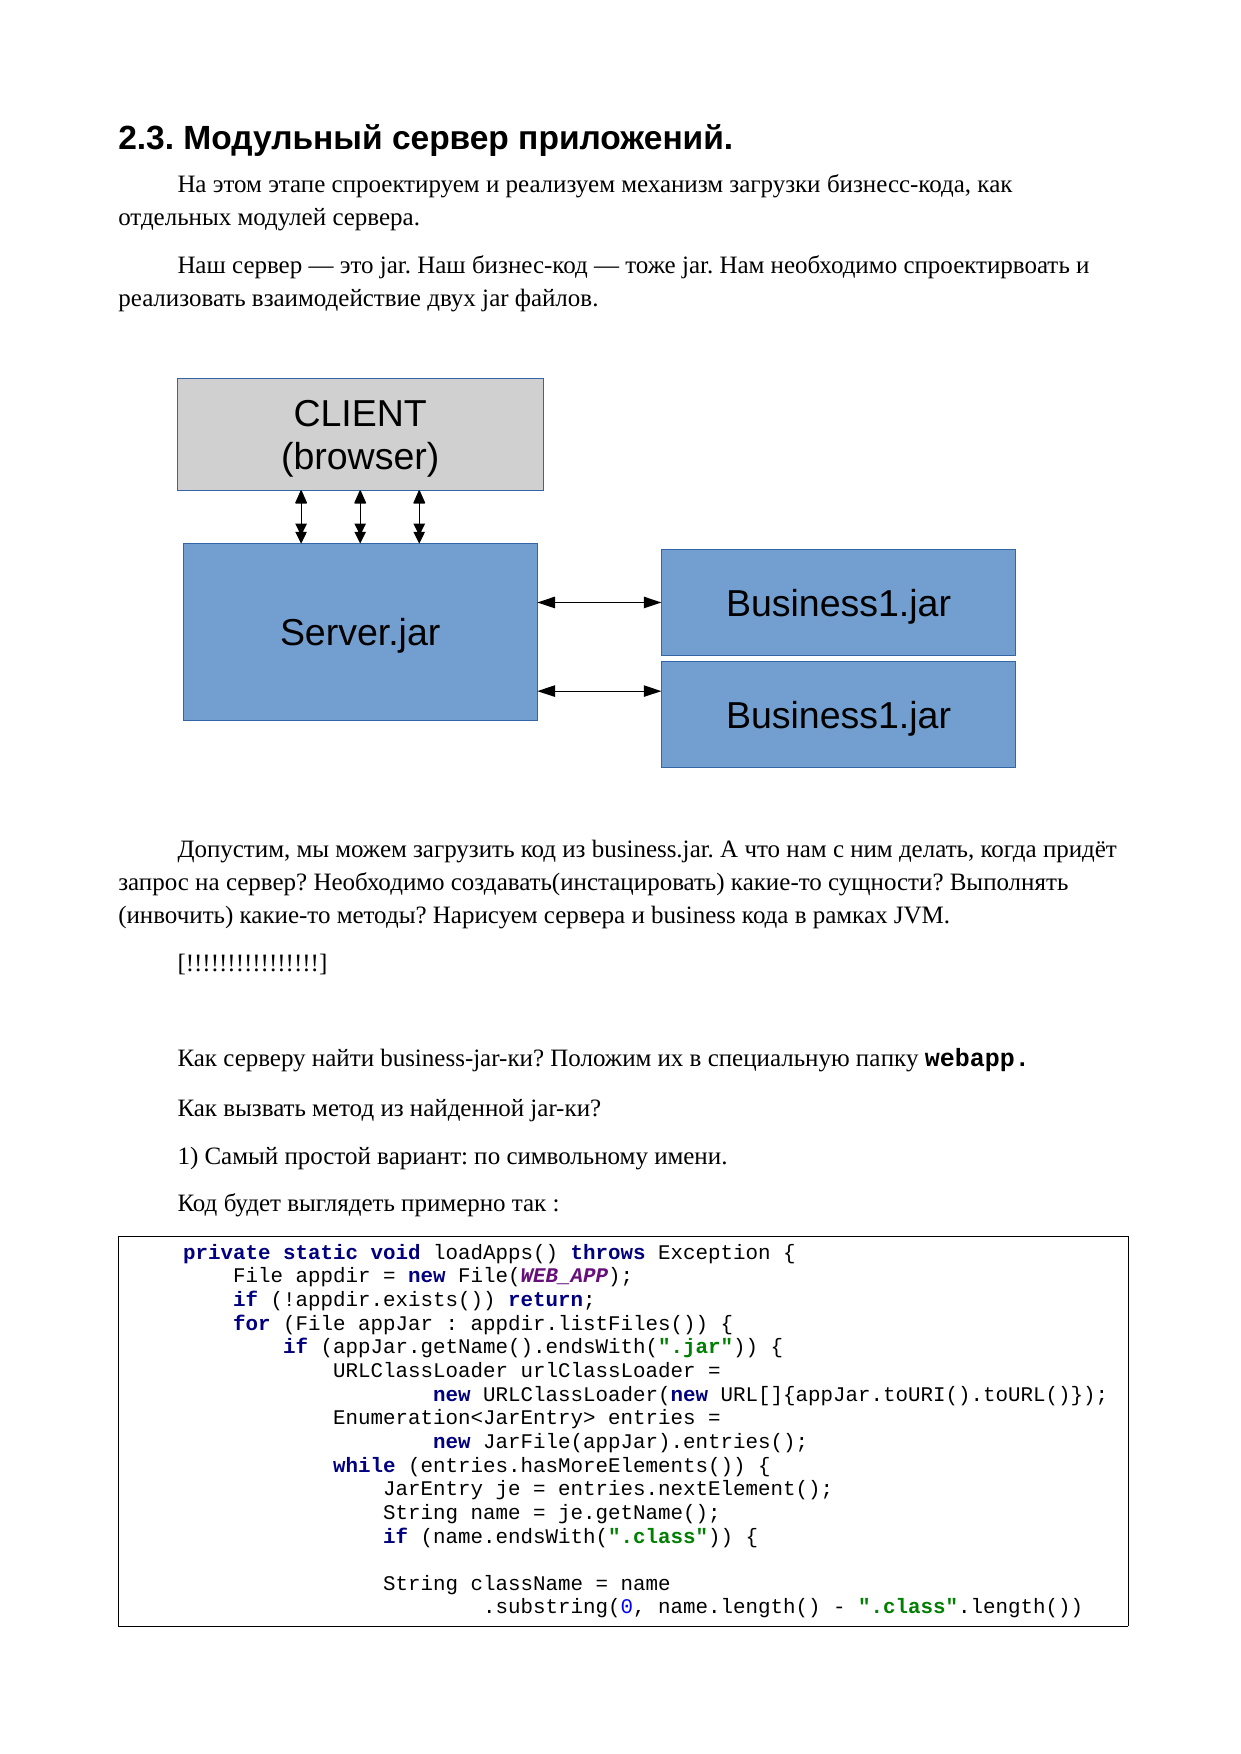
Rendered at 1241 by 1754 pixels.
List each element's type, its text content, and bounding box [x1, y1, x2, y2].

text [!!!!!!!!!!!!!!!!] [118, 948, 1122, 977]
text Код будет выглядеть примерно так : [118, 1188, 1122, 1217]
text Наш сервер — это jar. Наш бизнес-код — тоже jar. Нам необходимо спроектирвоать и реализовать взаимодействие двух jar файлов. [118, 250, 1122, 312]
subtitle 2.3. Модульный сервер приложений. [118, 118, 1122, 157]
text 1) Самый простой вариант: по символьному имени. [118, 1141, 1122, 1169]
text Допустим, мы можем загрузить код из business.jar. А что нам с ним делать, когда придёт запрос на сервер? Необходимо создавать(инстацировать) какие-то сущности? Выполнять (инвочить) какие-то методы? Нарисуем сервера и business кода в рамках JVM. [118, 834, 1122, 929]
text Как серверу найти business-jar-ки? Положим их в специальную папку webapp. [118, 1043, 1122, 1074]
text На этом этапе спроектируем и реализуем механизм загрузки бизнесс-кода, как отдельных модулей сервера. [118, 169, 1122, 231]
table_header private static void loadApps() throws Exception { File appdir = new File(WEB_APP); if (!appdir.exists()) return; for (File appJar : appdir.listFiles()) { if (appJar.getName().endsWith(".jar")) { URLClassLoader urlClassLoader = new URLClassLoader(new URL[]{appJar.toURI().toURL()}); Enumeration<JarEntry> entries = new JarFile(appJar).entries(); while (entries.hasMoreElements()) { JarEntry je = entries.nextElement(); String name = je.getName(); if (name.endsWith(".class")) { String className = name .substring(0, name.length() - ".class".length()) [119, 1237, 1128, 1626]
text Как вызвать метод из найденной jar-ки? [118, 1093, 1122, 1122]
